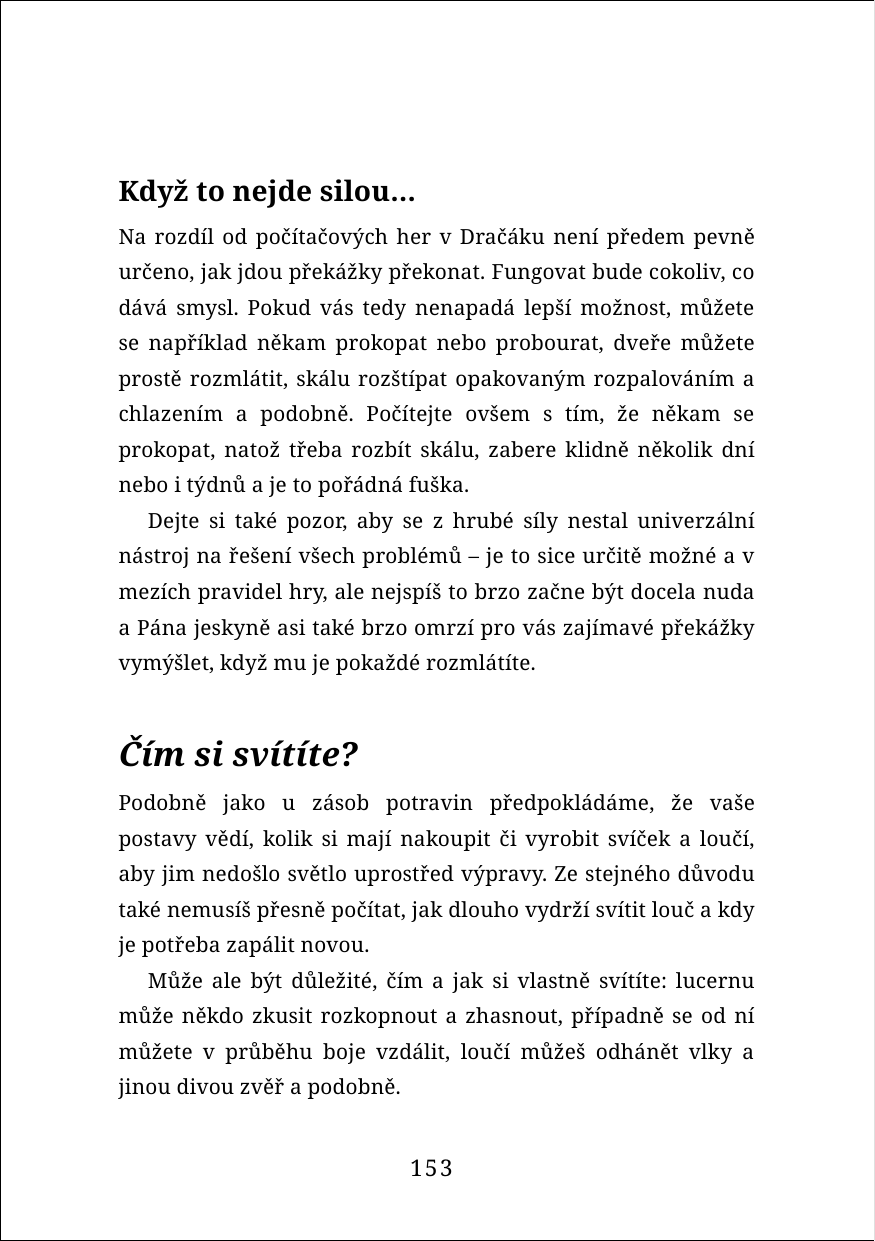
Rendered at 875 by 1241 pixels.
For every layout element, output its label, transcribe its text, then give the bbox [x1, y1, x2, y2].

text Na rozdíl od počítačových her v Dračáku není předem pevně určeno, jak jdou překážky překonat. Fungovat bude cokoliv, co dává smysl. Pokud vás tedy nenapadá lepší možnost, můžete se například někam prokopat nebo probourat, dveře můžete prostě rozmlátit, skálu rozštípat opakovaným rozpalováním a chlazením a podobně. Počítejte ovšem s tím, že někam se prokopat, natož třeba rozbít skálu, zabere klidně několik dní nebo i týdnů a je to pořádná fuška. Dejte si také pozor, aby se z hrubé síly nestal univerzální nástroj na řešení všech problémů – je to sice určitě možné a v mezích pravidel hry, ale nejspíš to brzo začne být docela nuda a Pána jeskyně asi také brzo omrzí pro vás zajímavé překážky vymýšlet, když mu je pokaždé rozmlátíte. [118, 222, 756, 677]
text Podobně jako u zásob potravin předpokládáme, že vaše postavy vědí, kolik si mají nakoupit či vyrobit svíček a loučí, aby jim nedošlo světlo uprostřed výpravy. Ze stejného důvodu také nemusíš přesně počítat, jak dlouho vydrží svítit louč a kdy je potřeba zapálit novou. Může ale být důležité, čím a jak si vlastně svítíte: lucernu může někdo zkusit rozkopnout a zhasnout, případně se od ní můžete v průběhu boje vzdálit, loučí můžeš odhánět vlky a jinou divou zvěř a podobně. [118, 788, 756, 1101]
subtitle Čím si svítíte? [118, 731, 756, 776]
subtitle Když to nejde silou… [118, 172, 756, 210]
